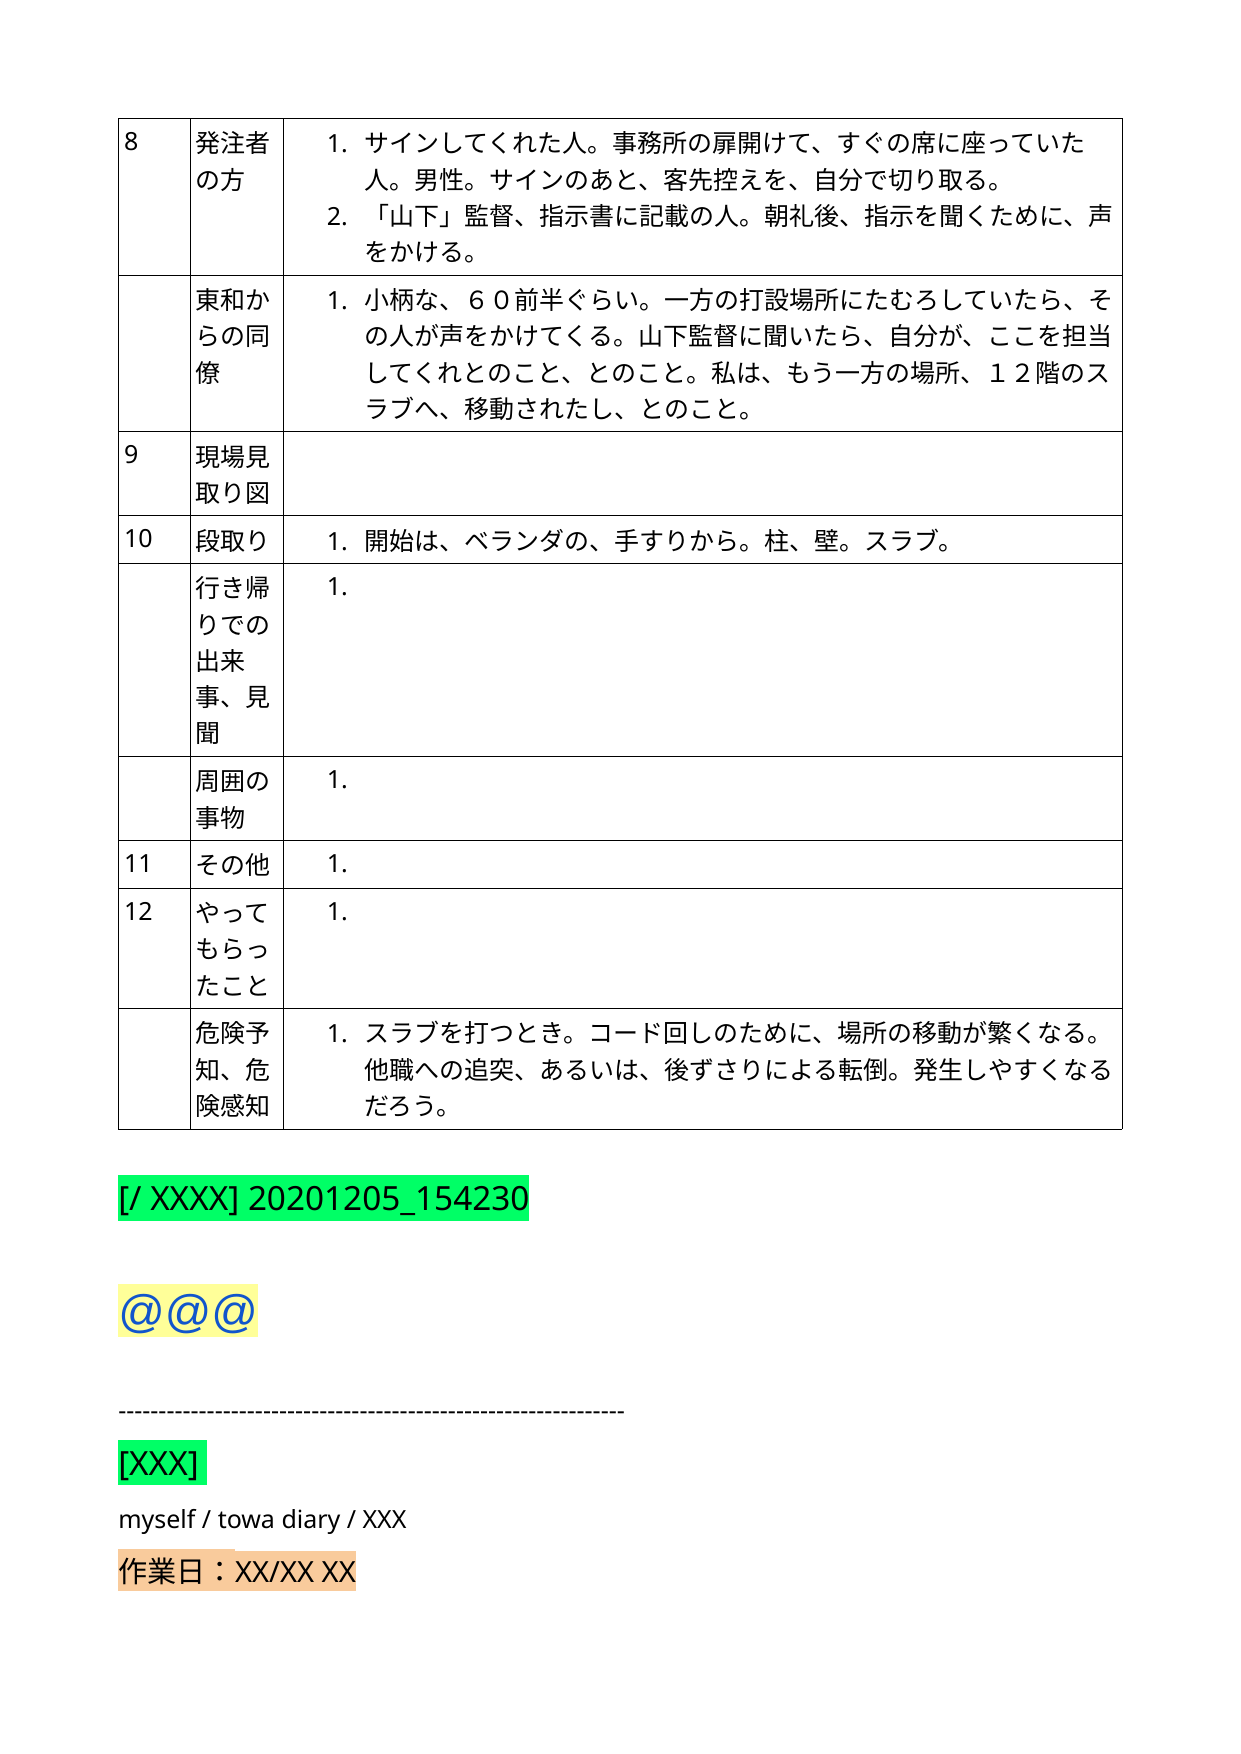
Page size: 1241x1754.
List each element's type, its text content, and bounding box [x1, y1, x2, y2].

table_cell やってもらったこと [191, 889, 283, 1008]
text [/ XXXX] 20201205_154230 [118, 1175, 1122, 1221]
table_cell 段取り [191, 516, 283, 563]
table_cell [284, 757, 1122, 840]
table_cell 開始は、ベランダの、手すりから。柱、壁。スラブ。 [284, 516, 1122, 563]
table_cell 10 [119, 516, 190, 563]
table_cell 9 [119, 432, 190, 515]
table_cell 12 [119, 889, 190, 1008]
text myself / towa diary / XXX [118, 1502, 1122, 1536]
table_cell 小柄な、６０前半ぐらい。一方の打設場所にたむろしていたら、その人が声をかけてくる。山下監督に聞いたら、自分が、ここを担当してくれとのこと、とのこと。私は、もう一方の場所、１２階のスラブへ、移動されたし、とのこと。 [284, 276, 1122, 431]
table_cell 11 [119, 841, 190, 888]
table_cell 東和からの同僚 [191, 276, 283, 431]
table_cell サインしてくれた人。事務所の扉開けて、すぐの席に座っていた人。男性。サインのあと、客先控えを、自分で切り取る。 「山下」監督、指示書に記載の人。朝礼後、指示を聞くために、声をかける。 [284, 119, 1122, 275]
table_cell 発注者の方 [191, 119, 283, 275]
table_cell 行き帰りでの出来事、見聞 [191, 564, 283, 756]
text 作業日：XX/XX XX [118, 1549, 1122, 1591]
table_cell その他 [191, 841, 283, 888]
table_cell 危険予知、危険感知 [191, 1009, 283, 1128]
table_cell 現場見取り図 [191, 432, 283, 515]
text --------------------------------------------------------------- [118, 1393, 1122, 1427]
table_cell スラブを打つとき。コード回しのために、場所の移動が繁くなる。他職への追突、あるいは、後ずさりによる転倒。発生しやすくなるだろう。 [284, 1009, 1122, 1128]
text @@@ [118, 1284, 1122, 1337]
table_cell [284, 889, 1122, 1008]
table_cell [119, 564, 190, 756]
table_cell 8 [119, 119, 190, 275]
table_cell [119, 757, 190, 840]
table_cell [119, 1009, 190, 1128]
table_cell 周囲の事物 [191, 757, 283, 840]
table_cell [284, 432, 1122, 515]
text [XXX] [118, 1439, 1122, 1485]
table_cell [284, 841, 1122, 888]
table_cell [284, 564, 1122, 756]
table_cell [119, 276, 190, 431]
